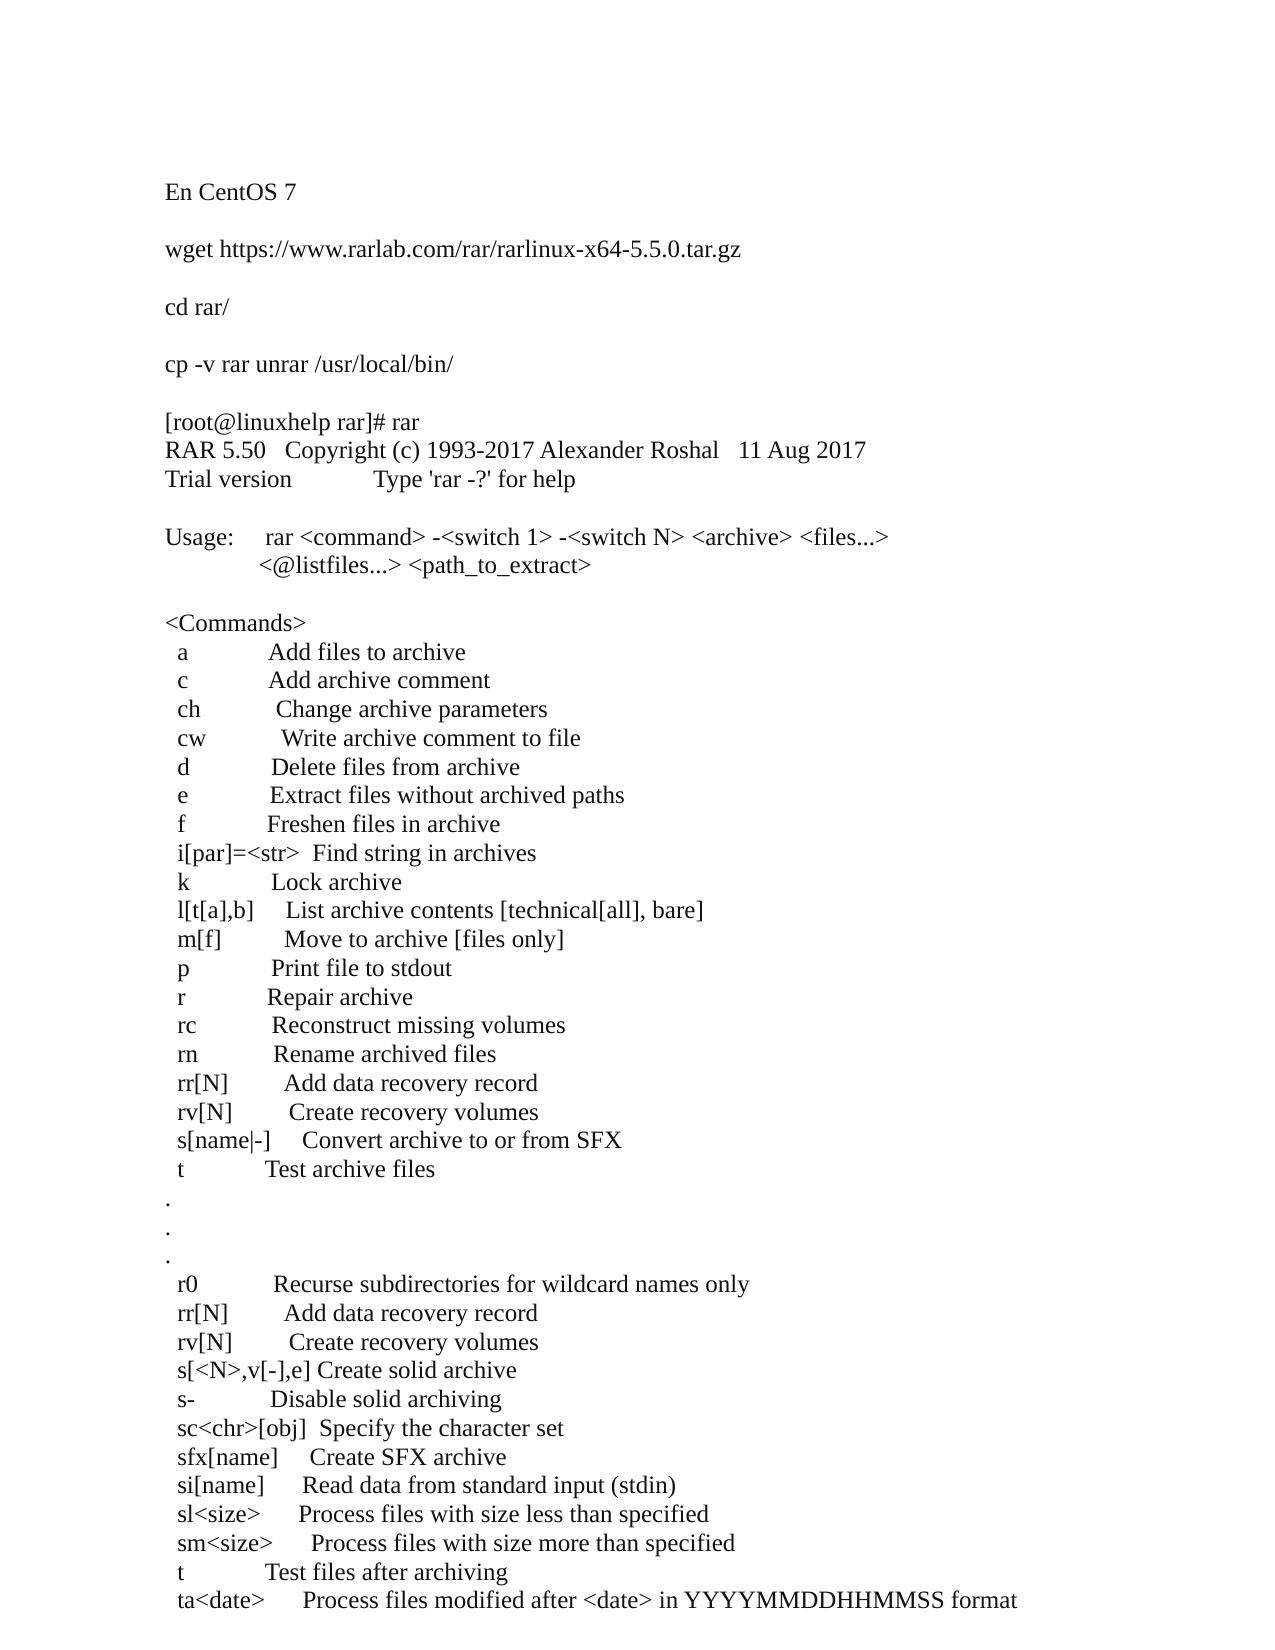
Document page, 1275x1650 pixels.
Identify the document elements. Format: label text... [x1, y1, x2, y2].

text rn Rename archived files [164, 1039, 1164, 1068]
text Usage: rar <command> -<switch 1> -<switch N> <archive> <files...> [164, 522, 1164, 550]
text rr[N] Add data recovery record [164, 1298, 1164, 1327]
text ta<date> Process files modified after <date> in YYYYMMDDHHMMSS format [164, 1585, 1164, 1614]
text c Add archive comment [164, 665, 1164, 694]
text s[<N>,v[-],e] Create solid archive [164, 1355, 1164, 1384]
text d Delete files from archive [164, 752, 1164, 780]
text RAR 5.50 Copyright (c) 1993-2017 Alexander Roshal 11 Aug 2017 [164, 435, 1164, 464]
text <@listfiles...> <path_to_extract> [164, 550, 1164, 579]
text sfx[name] Create SFX archive [164, 1442, 1164, 1470]
text a Add files to archive [164, 637, 1164, 665]
text <Commands> [164, 608, 1164, 637]
text [root@linuxhelp rar]# rar [164, 407, 1164, 435]
text s[name|-] Convert archive to or from SFX [164, 1125, 1164, 1154]
text k Lock archive [164, 867, 1164, 895]
text l[t[a],b] List archive contents [technical[all], bare] [164, 895, 1164, 924]
text r0 Recurse subdirectories for wildcard names only [164, 1269, 1164, 1298]
text cd rar/ [164, 292, 1164, 320]
text i[par]=<str> Find string in archives [164, 838, 1164, 867]
text ch Change archive parameters [164, 694, 1164, 723]
text e Extract files without archived paths [164, 780, 1164, 809]
text sc<chr>[obj] Specify the character set [164, 1413, 1164, 1442]
text s- Disable solid archiving [164, 1384, 1164, 1413]
text . [164, 1212, 1164, 1240]
text rv[N] Create recovery volumes [164, 1327, 1164, 1355]
text m[f] Move to archive [files only] [164, 924, 1164, 953]
text t Test files after archiving [164, 1557, 1164, 1585]
text . [164, 1240, 1164, 1269]
text rv[N] Create recovery volumes [164, 1097, 1164, 1125]
text wget https://www.rarlab.com/rar/rarlinux-x64-5.5.0.tar.gz [164, 234, 1164, 263]
text rr[N] Add data recovery record [164, 1068, 1164, 1097]
text . [164, 1183, 1164, 1212]
text Trial version Type 'rar -?' for help [164, 464, 1164, 493]
text si[name] Read data from standard input (stdin) [164, 1470, 1164, 1499]
text rc Reconstruct missing volumes [164, 1010, 1164, 1039]
text f Freshen files in archive [164, 809, 1164, 838]
text r Repair archive [164, 982, 1164, 1010]
text cp -v rar unrar /usr/local/bin/ [164, 349, 1164, 378]
text sl<size> Process files with size less than specified [164, 1499, 1164, 1528]
text sm<size> Process files with size more than specified [164, 1528, 1164, 1557]
text p Print file to stdout [164, 953, 1164, 982]
text cw Write archive comment to file [164, 723, 1164, 752]
text En CentOS 7 [164, 177, 1164, 205]
text t Test archive files [164, 1154, 1164, 1183]
